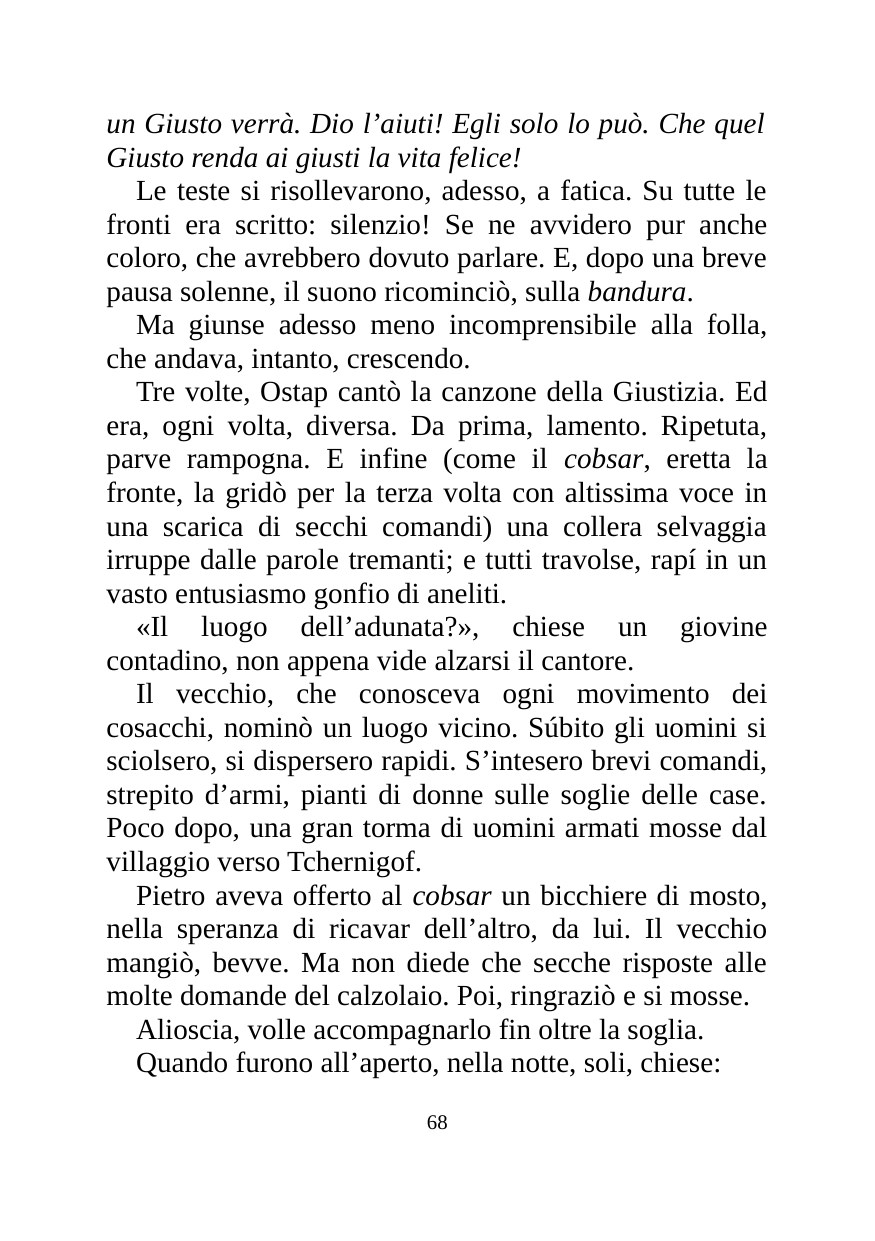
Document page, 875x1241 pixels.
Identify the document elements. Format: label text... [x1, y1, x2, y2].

text Quando furono all’aperto, nella notte, soli, chiese: [106, 1045, 768, 1079]
text Le teste si risollevarono, adesso, a fatica. Su tutte le fronti era scritto: silenzio! Se ne avvidero pur anche coloro, che avrebbero dovuto parlare. E, dopo una breve pausa solenne, il suono ricominciò, sulla bandura. [106, 173, 768, 307]
text «Il luogo dell’adunata?», chiese un giovine contadino, non appena vide alzarsi il cantore. [106, 609, 768, 676]
text Alioscia, volle accompagnarlo fin oltre la soglia. [106, 1012, 768, 1045]
text Ma giunse adesso meno incomprensibile alla folla, che andava, intanto, crescendo. [106, 307, 768, 374]
text un Giusto verrà. Dio l’aiuti! Egli solo lo può. Che quel Giusto renda ai giusti la vita felice! [106, 106, 768, 173]
text Pietro aveva offerto al cobsar un bicchiere di mosto, nella speranza di ricavar dell’altro, da lui. Il vecchio mangiò, bevve. Ma non diede che secche risposte alle molte domande del calzolaio. Poi, ringraziò e si mosse. [106, 878, 768, 1012]
text Tre volte, Ostap cantò la canzone della Giustizia. Ed era, ogni volta, diversa. Da prima, lamento. Ripetuta, parve rampogna. E infine (come il cobsar, eretta la fronte, la gridò per la terza volta con altissima voce in una scarica di secchi comandi) una collera selvaggia irruppe dalle parole tremanti; e tutti travolse, rapí in un vasto entusiasmo gonfio di aneliti. [106, 374, 768, 609]
text Il vecchio, che conosceva ogni movimento dei cosacchi, nominò un luogo vicino. Súbito gli uomini si sciolsero, si dispersero rapidi. S’intesero brevi comandi, strepito d’armi, pianti di donne sulle soglie delle case. Poco dopo, una gran torma di uomini armati mosse dal villaggio verso Tchernigof. [106, 676, 768, 878]
